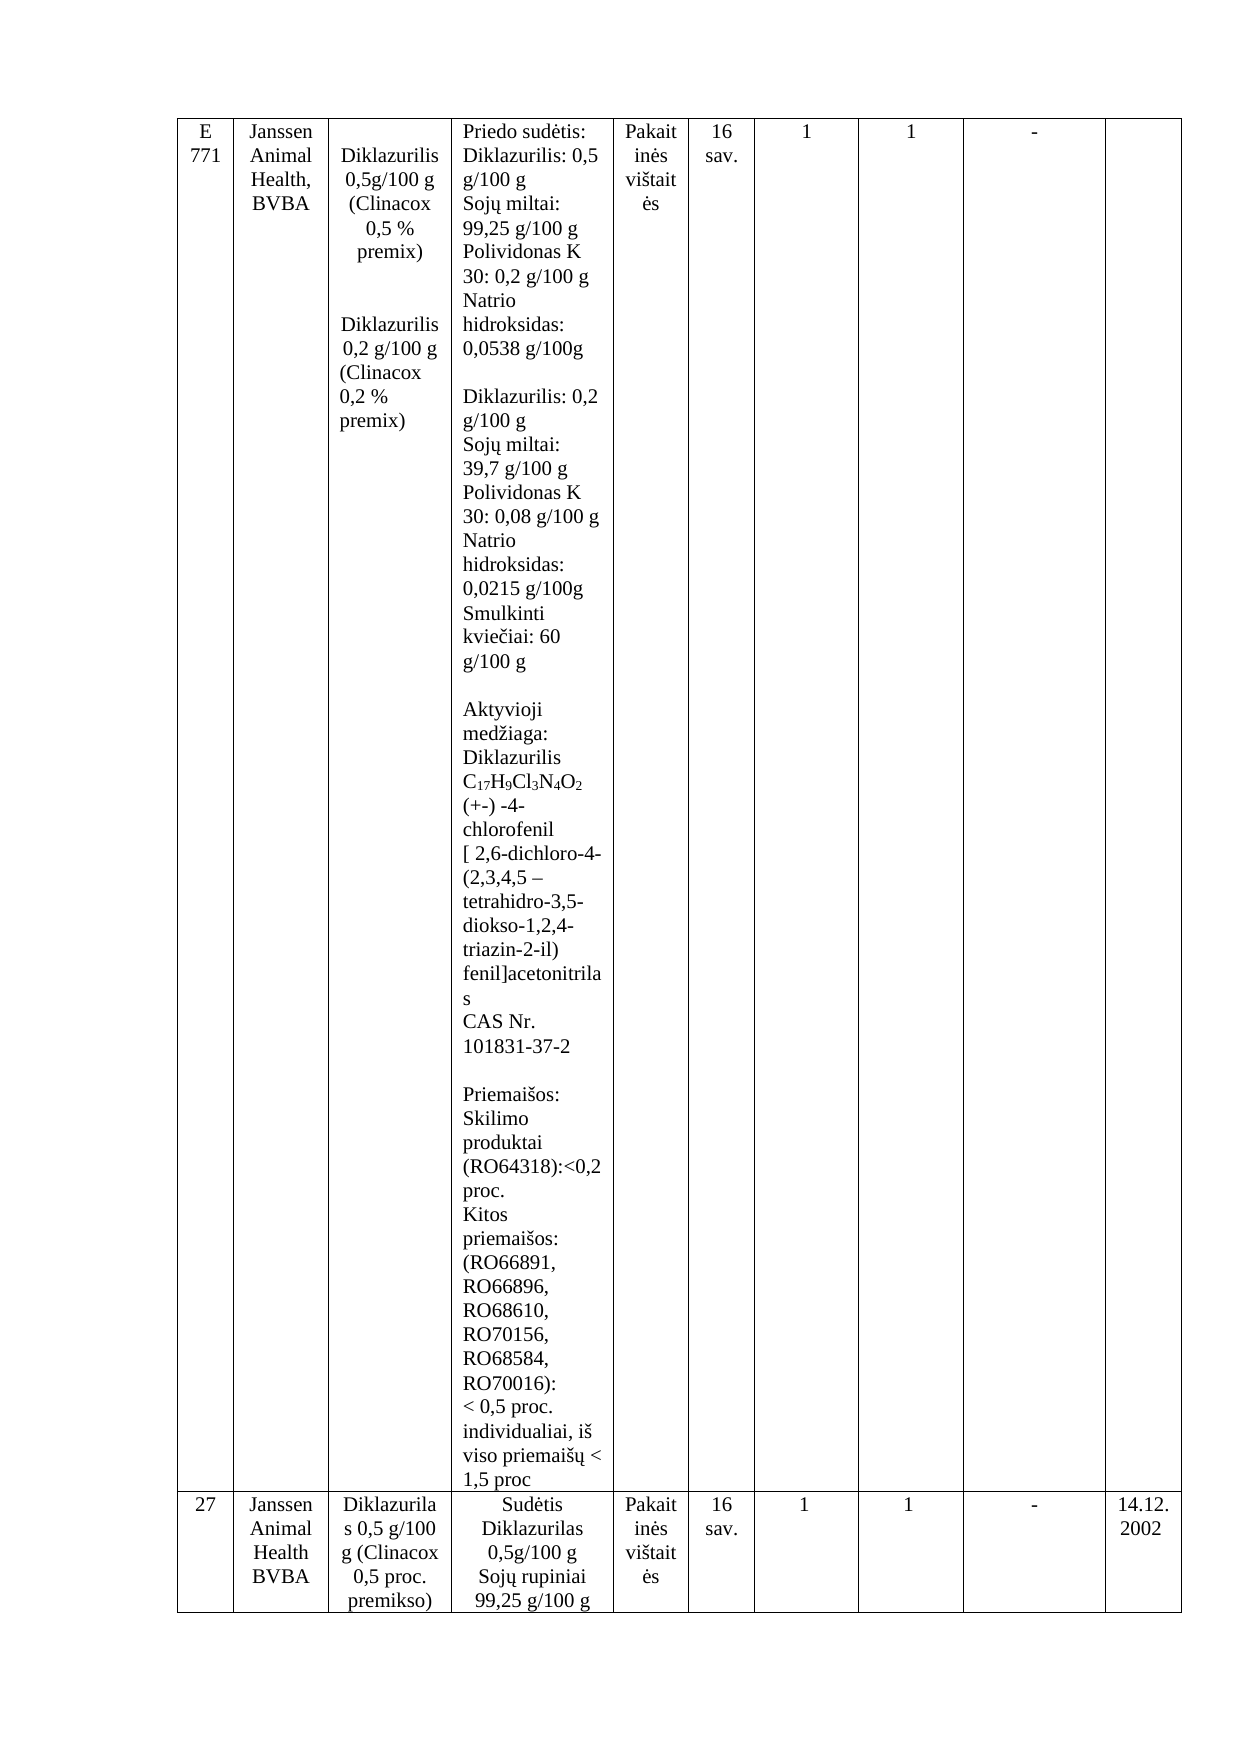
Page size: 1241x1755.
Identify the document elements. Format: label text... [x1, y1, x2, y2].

table_cell 1 [755, 1492, 858, 1612]
table_cell 1 [859, 1492, 963, 1612]
table_cell Diklazurilas 0,5 g/100 g (Clinacox 0,5 proc. premikso) [329, 1492, 451, 1612]
table_cell E 771 [178, 119, 233, 1491]
table_cell Janssen Animal Health, BVBA [234, 119, 328, 1491]
table_cell 14.12.2002 [1106, 1492, 1181, 1612]
table_cell [1106, 119, 1181, 1491]
table_cell 1 [859, 119, 963, 1491]
table_cell - [964, 119, 1105, 1491]
table_cell Janssen Animal Health BVBA [234, 1492, 328, 1612]
table_cell - [964, 1492, 1105, 1612]
table_cell Sudėtis Diklazurilas 0,5g/100 g Sojų rupiniai 99,25 g/100 g [452, 1492, 613, 1612]
table_cell 16 sav. [689, 119, 754, 1491]
table_cell Priedo sudėtis: Diklazurilis: 0,5 g/100 g Sojų miltai: 99,25 g/100 g Polividonas K 30: 0,2 g/100 g Natrio hidroksidas: 0,0538 g/100g Diklazurilis: 0,2 g/100 g Sojų miltai: 39,7 g/100 g Polividonas K 30: 0,08 g/100 g Natrio hidroksidas: 0,0215 g/100g Smulkinti kviečiai: 60 g/100 g Aktyvioji medžiaga: Diklazurilis C17H9Cl3N4O2 (+-) -4-chlorofenil [ 2,6-dichloro-4-(2,3,4,5 – tetrahidro-3,5-diokso-1,2,4-triazin-2-il) fenil]acetonitrilas CAS Nr. 101831-37-2 Priemaišos: Skilimo produktai (RO64318):<0,2 proc. Kitos priemaišos: (RO66891, RO66896, RO68610, RO70156, RO68584, RO70016): < 0,5 proc. individualiai, iš viso priemaišų < 1,5 proc [452, 119, 613, 1491]
table_cell 27 [178, 1492, 233, 1612]
table_cell Diklazurilis 0,5g/100 g (Clinacox 0,5 % premix) Diklazurilis 0,2 g/100 g (Clinacox 0,2 % premix) [329, 119, 451, 1491]
table_cell Pakaitinės vištaitės [614, 119, 688, 1491]
table_cell 16 sav. [689, 1492, 754, 1612]
table_cell 1 [755, 119, 858, 1491]
table_cell Pakaitinės vištaitės [614, 1492, 688, 1612]
